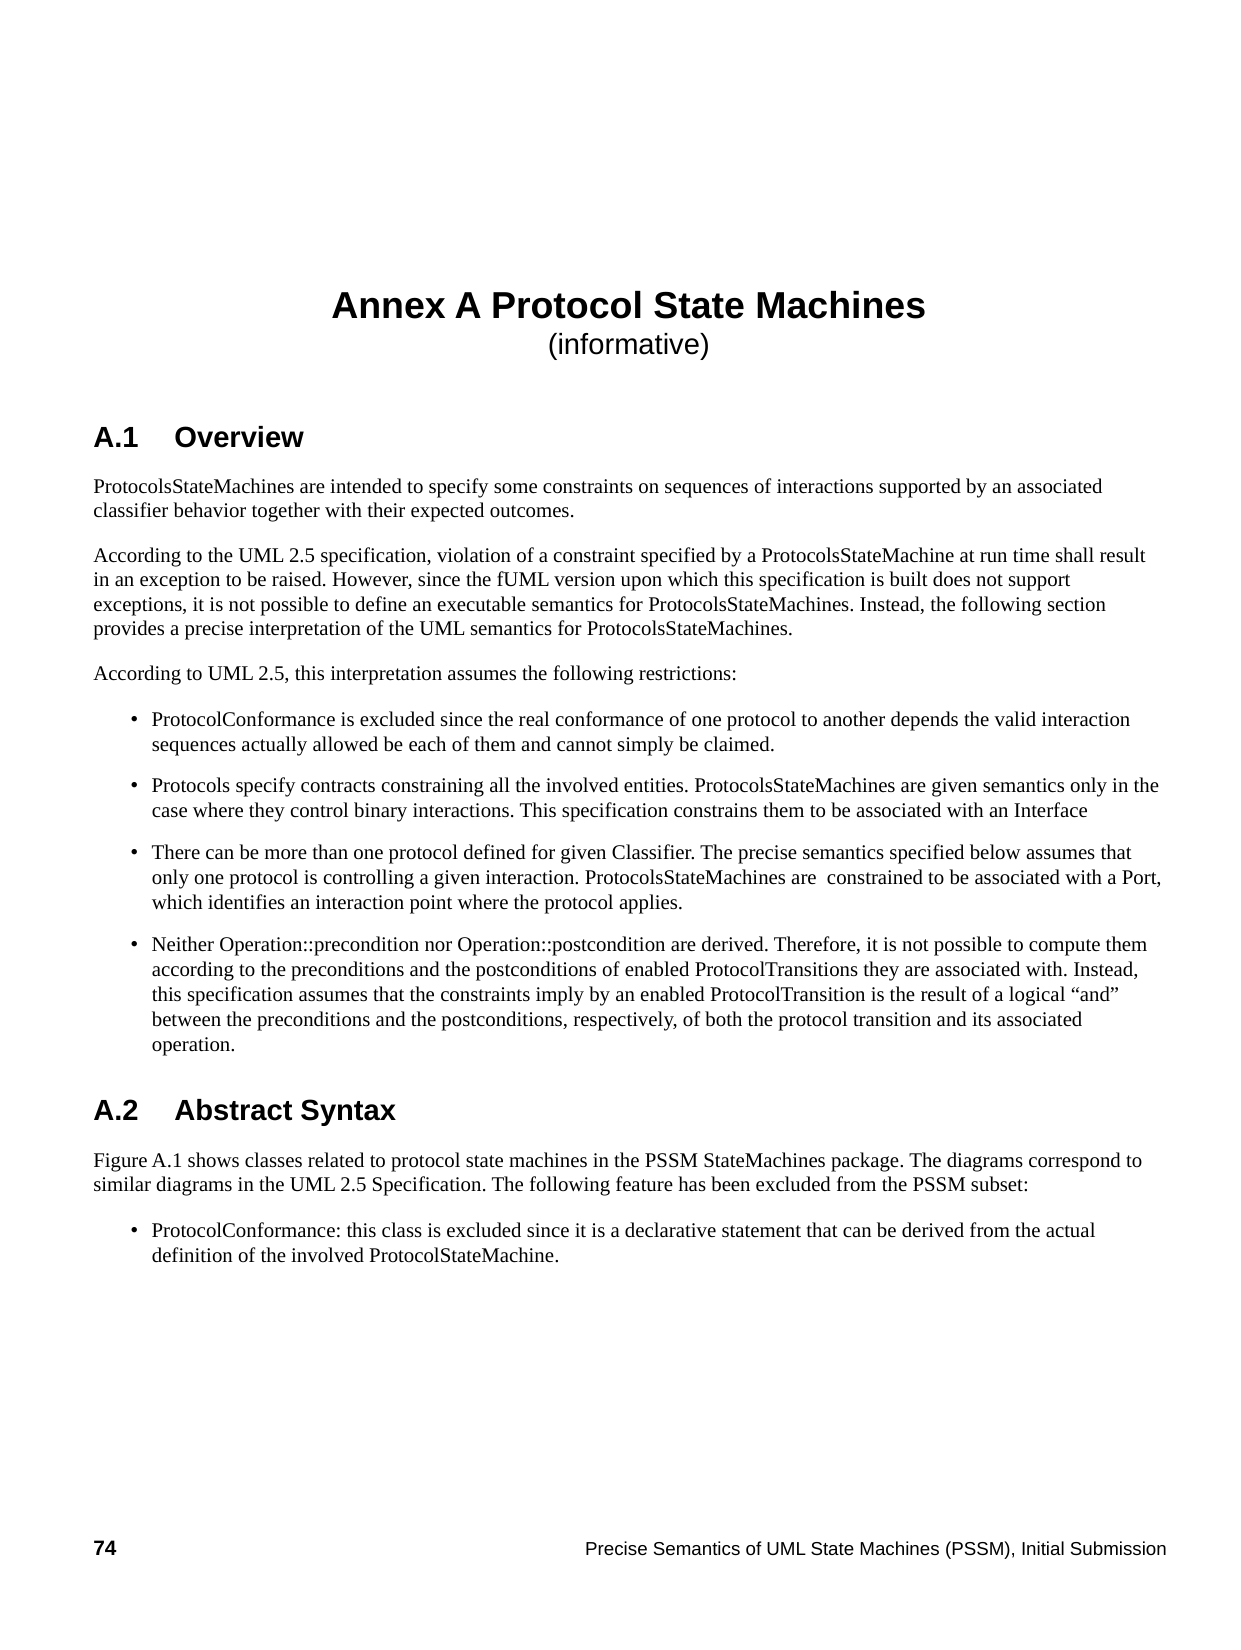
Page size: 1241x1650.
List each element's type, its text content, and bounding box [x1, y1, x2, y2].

subtitle Overview [93, 418, 1164, 453]
text According to UML 2.5, this interpretation assumes the following restrictions: [93, 661, 1164, 685]
list Protocols specify contracts constraining all the involved entities. ProtocolsStateMachines are given semantics only in the case where they control binary interactions. This specification constrains them to be associated with an Interface [131, 772, 1164, 822]
list ProtocolConformance: this class is excluded since it is a declarative statement that can be derived from the actual definition of the involved ProtocolStateMachine. [131, 1217, 1164, 1267]
text Figure A.1 shows classes related to protocol state machines in the PSSM StateMachines package. The diagrams correspond to similar diagrams in the UML 2.5 Specification. The following feature has been excluded from the PSSM subset: [93, 1148, 1164, 1196]
list There can be more than one protocol defined for given Classifier. The precise semantics specified below assumes that only one protocol is controlling a given interaction. ProtocolsStateMachines are constrained to be associated with a Port, which identifies an interaction point where the protocol applies. [131, 839, 1164, 914]
subtitle Abstract Syntax [93, 1091, 1164, 1127]
list Neither Operation::precondition nor Operation::postcondition are derived. Therefore, it is not possible to compute them according to the preconditions and the postconditions of enabled ProtocolTransitions they are associated with. Instead, this specification assumes that the constraints imply by an enabled ProtocolTransition is the result of a logical “and” between the preconditions and the postconditions, respectively, of both the protocol transition and its associated operation. [131, 931, 1164, 1056]
text ProtocolsStateMachines are intended to specify some constraints on sequences of interactions supported by an associated classifier behavior together with their expected outcomes. [93, 474, 1164, 522]
subtitle Protocol State Machines [93, 283, 1164, 327]
text According to the UML 2.5 specification, violation of a constraint specified by a ProtocolsStateMachine at run time shall result in an exception to be raised. However, since the fUML version upon which this specification is built does not support exceptions, it is not possible to define an executable semantics for ProtocolsStateMachines. Instead, the following section provides a precise interpretation of the UML semantics for ProtocolsStateMachines. [93, 543, 1164, 639]
text (informative) [93, 327, 1164, 360]
list ProtocolConformance is excluded since the real conformance of one protocol to another depends the valid interaction sequences actually allowed be each of them and cannot simply be claimed. [131, 706, 1164, 756]
